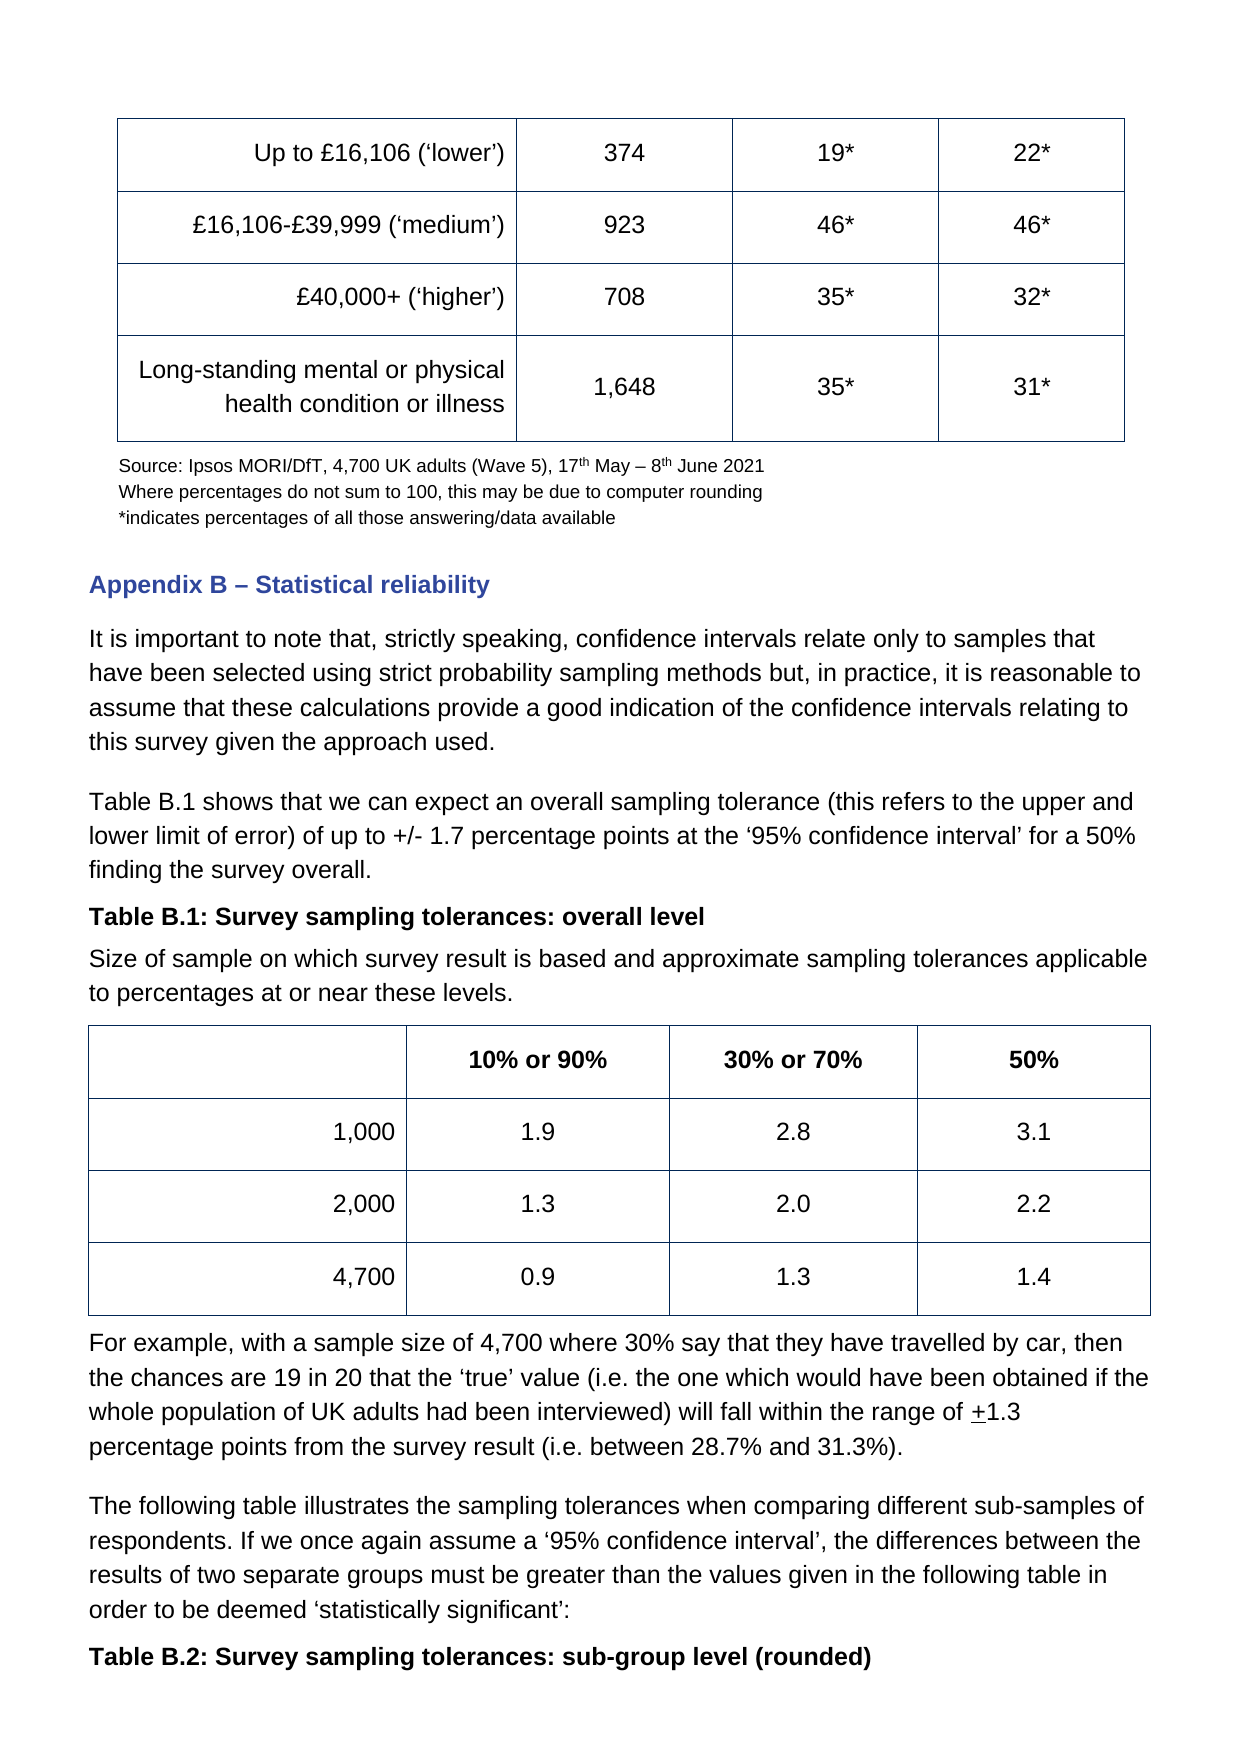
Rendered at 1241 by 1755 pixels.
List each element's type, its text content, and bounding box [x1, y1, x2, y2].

table_cell £40,000+ (‘higher’) [118, 264, 516, 335]
table_cell 0.9 [407, 1243, 669, 1315]
text Table B.1: Survey sampling tolerances: overall level [89, 902, 1152, 931]
table_cell 1.9 [407, 1099, 669, 1170]
table_cell £16,106-£39,999 (‘medium’) [118, 192, 516, 263]
table_cell 2.2 [918, 1171, 1150, 1242]
text Table B.2: Survey sampling tolerances: sub-group level (rounded) [89, 1642, 1152, 1670]
table_cell 35* [733, 336, 938, 441]
table_cell 708 [517, 264, 732, 335]
table_cell 35* [733, 264, 938, 335]
table_cell Up to £16,106 (‘lower’) [118, 119, 516, 191]
table_header 10% or 90% [407, 1026, 669, 1097]
table_cell 1,648 [517, 336, 732, 441]
table_header 30% or 70% [670, 1026, 917, 1097]
table_cell 2.8 [670, 1099, 917, 1170]
table_cell 923 [517, 192, 732, 263]
table_cell 1.3 [407, 1171, 669, 1242]
text For example, with a sample size of 4,700 where 30% say that they have travelled by car, then the chances are 19 in 20 that the ‘true’ value (i.e. the one which would have been obtained if the whole population of UK adults had been interviewed) will fall within the range of +1.3 percentage points from the survey result (i.e. between 28.7% and 31.3%). [89, 1328, 1152, 1460]
text Table B.1 shows that we can expect an overall sampling tolerance (this refers to the upper and lower limit of error) of up to +/- 1.7 percentage points at the ‘95% confidence interval’ for a 50% finding the survey overall. [89, 786, 1152, 884]
table_cell 46* [939, 192, 1124, 263]
table_cell 1.4 [918, 1243, 1150, 1315]
table_cell 3.1 [918, 1099, 1150, 1170]
table_cell 4,700 [89, 1243, 406, 1315]
table_header [89, 1026, 406, 1097]
table_cell 31* [939, 336, 1124, 441]
text It is important to note that, strictly speaking, confidence intervals relate only to samples that have been selected using strict probability sampling methods but, in practice, it is reasonable to assume that these calculations provide a good indication of the confidence intervals relating to this survey given the approach used. [89, 623, 1152, 756]
text Source: Ipsos MORI/DfT, 4,700 UK adults (Wave 5), 17th May – 8th June 2021 Where percentages do not sum to 100, this may be due to computer rounding *indicates percentages of all those answering/data available [118, 455, 1152, 528]
table_cell 19* [733, 119, 938, 191]
table_cell 1,000 [89, 1099, 406, 1170]
table_cell Long-standing mental or physical health condition or illness [118, 336, 516, 441]
text Size of sample on which survey result is based and approximate sampling tolerances applicable to percentages at or near these levels. [89, 944, 1152, 1007]
table_header 50% [918, 1026, 1150, 1097]
table_cell 32* [939, 264, 1124, 335]
table_cell 374 [517, 119, 732, 191]
table_cell 2.0 [670, 1171, 917, 1242]
table_cell 2,000 [89, 1171, 406, 1242]
table_cell 46* [733, 192, 938, 263]
subtitle Appendix B – Statistical reliability [89, 570, 1152, 598]
text The following table illustrates the sampling tolerances when comparing different sub-samples of respondents. If we once again assume a ‘95% confidence interval’, the differences between the results of two separate groups must be greater than the values given in the following table in order to be deemed ‘statistically significant’: [89, 1491, 1152, 1623]
table_cell 22* [939, 119, 1124, 191]
table_cell 1.3 [670, 1243, 917, 1315]
